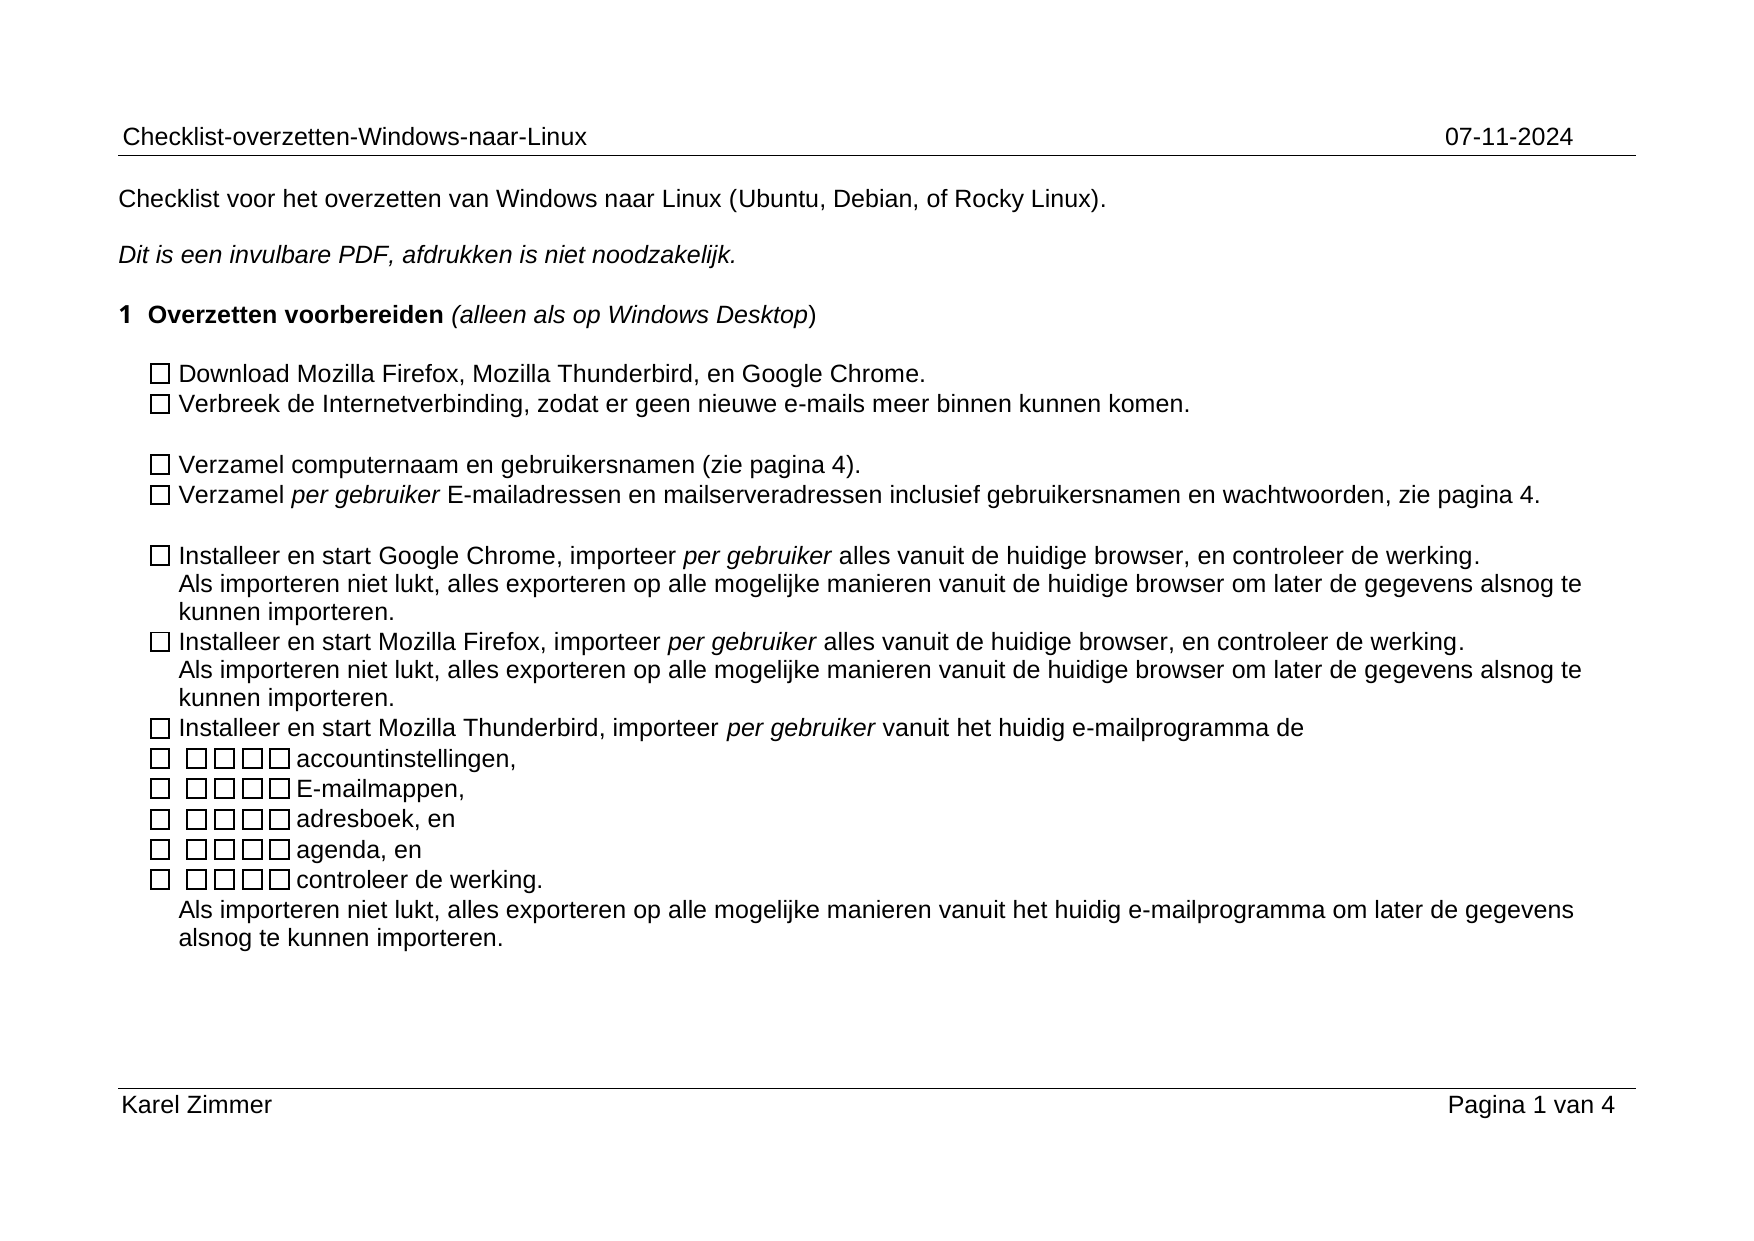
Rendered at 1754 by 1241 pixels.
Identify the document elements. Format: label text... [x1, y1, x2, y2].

table_cell Installeer en start Mozilla Thunderbird, importeer per gebruiker vanuit het huidig e-mailprogramma de [177, 713, 1617, 743]
text Checklist voor het overzetten van Windows naar Linux (Ubuntu, Debian, of Rocky Linux). [118, 184, 1636, 212]
table_cell [141, 804, 177, 834]
table_cell Als importeren niet lukt, alles exporteren op alle mogelijke manieren vanuit het huidig e-mailprogramma om later de gegevens alsnog te kunnen importeren. [177, 895, 1617, 953]
table_header [141, 359, 177, 389]
table_cell agenda, en [177, 834, 1617, 865]
table_cell Verbreek de Internetverbinding, zodat er geen nieuwe e-mails meer binnen kunnen komen. [177, 389, 1617, 419]
table_cell E-mailmappen, [177, 774, 1617, 804]
table_cell [141, 744, 177, 774]
table_cell [141, 419, 177, 449]
table_cell [141, 865, 177, 895]
table_cell adresboek, en [177, 804, 1617, 834]
table_cell [141, 540, 177, 627]
table_cell Verzamel per gebruiker E-mailadressen en mailserveradressen inclusief gebruikersnamen en wachtwoorden, zie pagina 4. [177, 480, 1617, 510]
table_cell [141, 895, 177, 953]
table_cell [141, 480, 177, 510]
table_cell Verzamel computernaam en gebruikersnamen (zie pagina 4). [177, 450, 1617, 480]
table_cell [177, 419, 1617, 449]
list Overzetten voorbereiden (alleen als op Windows Desktop) [118, 297, 1636, 331]
table_cell controleer de werking. [177, 865, 1617, 895]
text Dit is een invulbare PDF, afdrukken is niet noodzakelijk. [118, 241, 1636, 268]
table_cell [141, 389, 177, 419]
table_cell [141, 834, 177, 865]
table_cell Installeer en start Mozilla Firefox, importeer per gebruiker alles vanuit de huidige browser, en controleer de werking. Als importeren niet lukt, alles exporteren op alle mogelijke manieren vanuit de huidige browser om later de gegevens alsnog te kunnen importeren. [177, 627, 1617, 713]
table_cell accountinstellingen, [177, 744, 1617, 774]
table_cell [141, 774, 177, 804]
table_cell [141, 450, 177, 480]
table_cell [141, 713, 177, 743]
table_header Download Mozilla Firefox, Mozilla Thunderbird, en Google Chrome. [177, 359, 1617, 389]
table_cell [141, 510, 177, 540]
table_cell [177, 510, 1617, 540]
table_cell Installeer en start Google Chrome, importeer per gebruiker alles vanuit de huidige browser, en controleer de werking. Als importeren niet lukt, alles exporteren op alle mogelijke manieren vanuit de huidige browser om later de gegevens alsnog te kunnen importeren. [177, 540, 1617, 627]
table_cell [141, 627, 177, 713]
